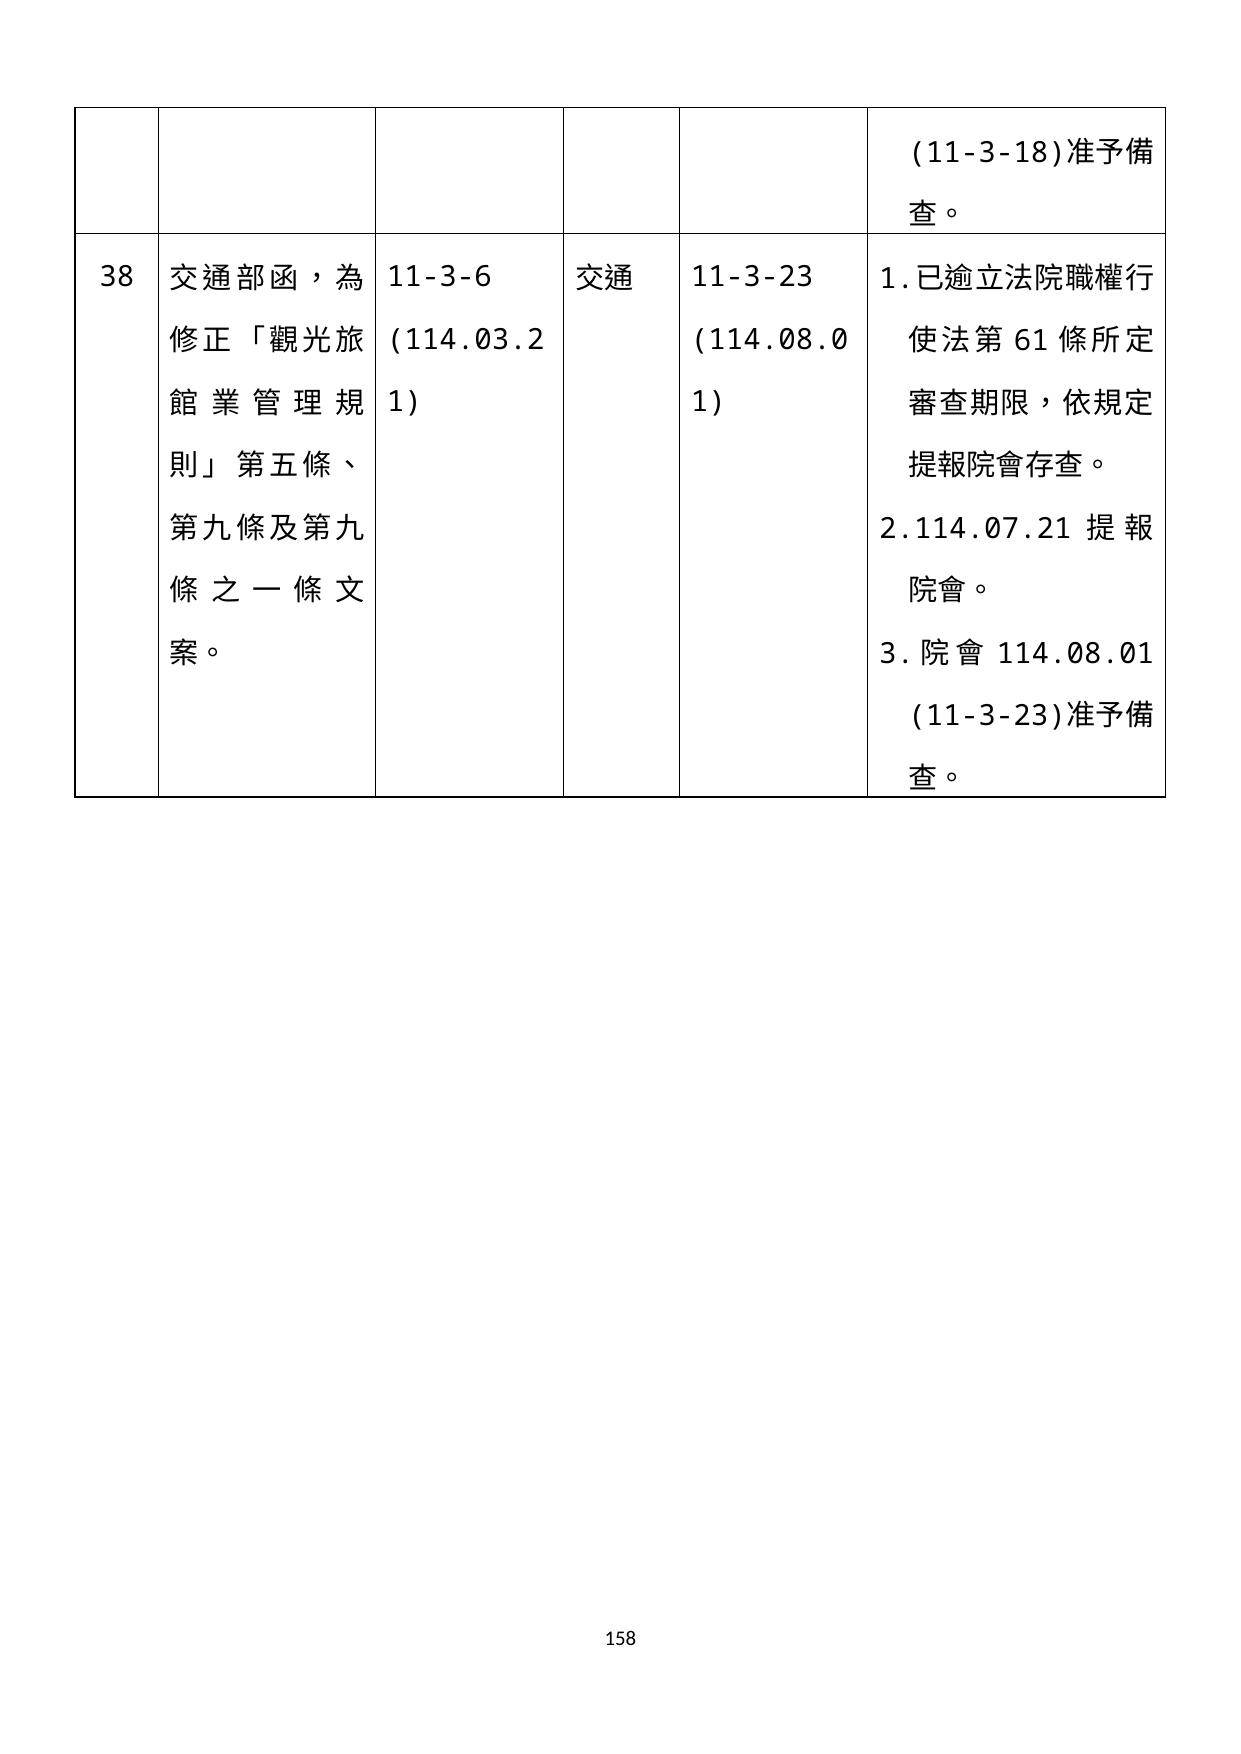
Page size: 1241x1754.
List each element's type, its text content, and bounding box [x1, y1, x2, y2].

table_cell 38 [76, 234, 158, 796]
table_cell 交通部函，為修正「觀光旅館業管理規則」第五條、第九條及第九條之一條文案。 [159, 234, 375, 796]
table_cell 1.已逾立法院職權行使法第61條所定審查期限，依規定提報院會存查。 2.114.07.21提報院會。 3.院會114.08.01 (11-3-23)准予備查。 [868, 234, 1165, 796]
table_cell 11-3-23 (114.08.01) [680, 234, 867, 796]
table_cell [564, 108, 679, 233]
table_cell [76, 108, 158, 233]
table_cell (11-3-18)准予備查。 [868, 108, 1165, 233]
table_cell [159, 108, 375, 233]
table_cell [680, 108, 867, 233]
table_cell 交通 [564, 234, 679, 796]
table_cell 11-3-6 (114.03.21) [376, 234, 563, 796]
table_cell [376, 108, 563, 233]
